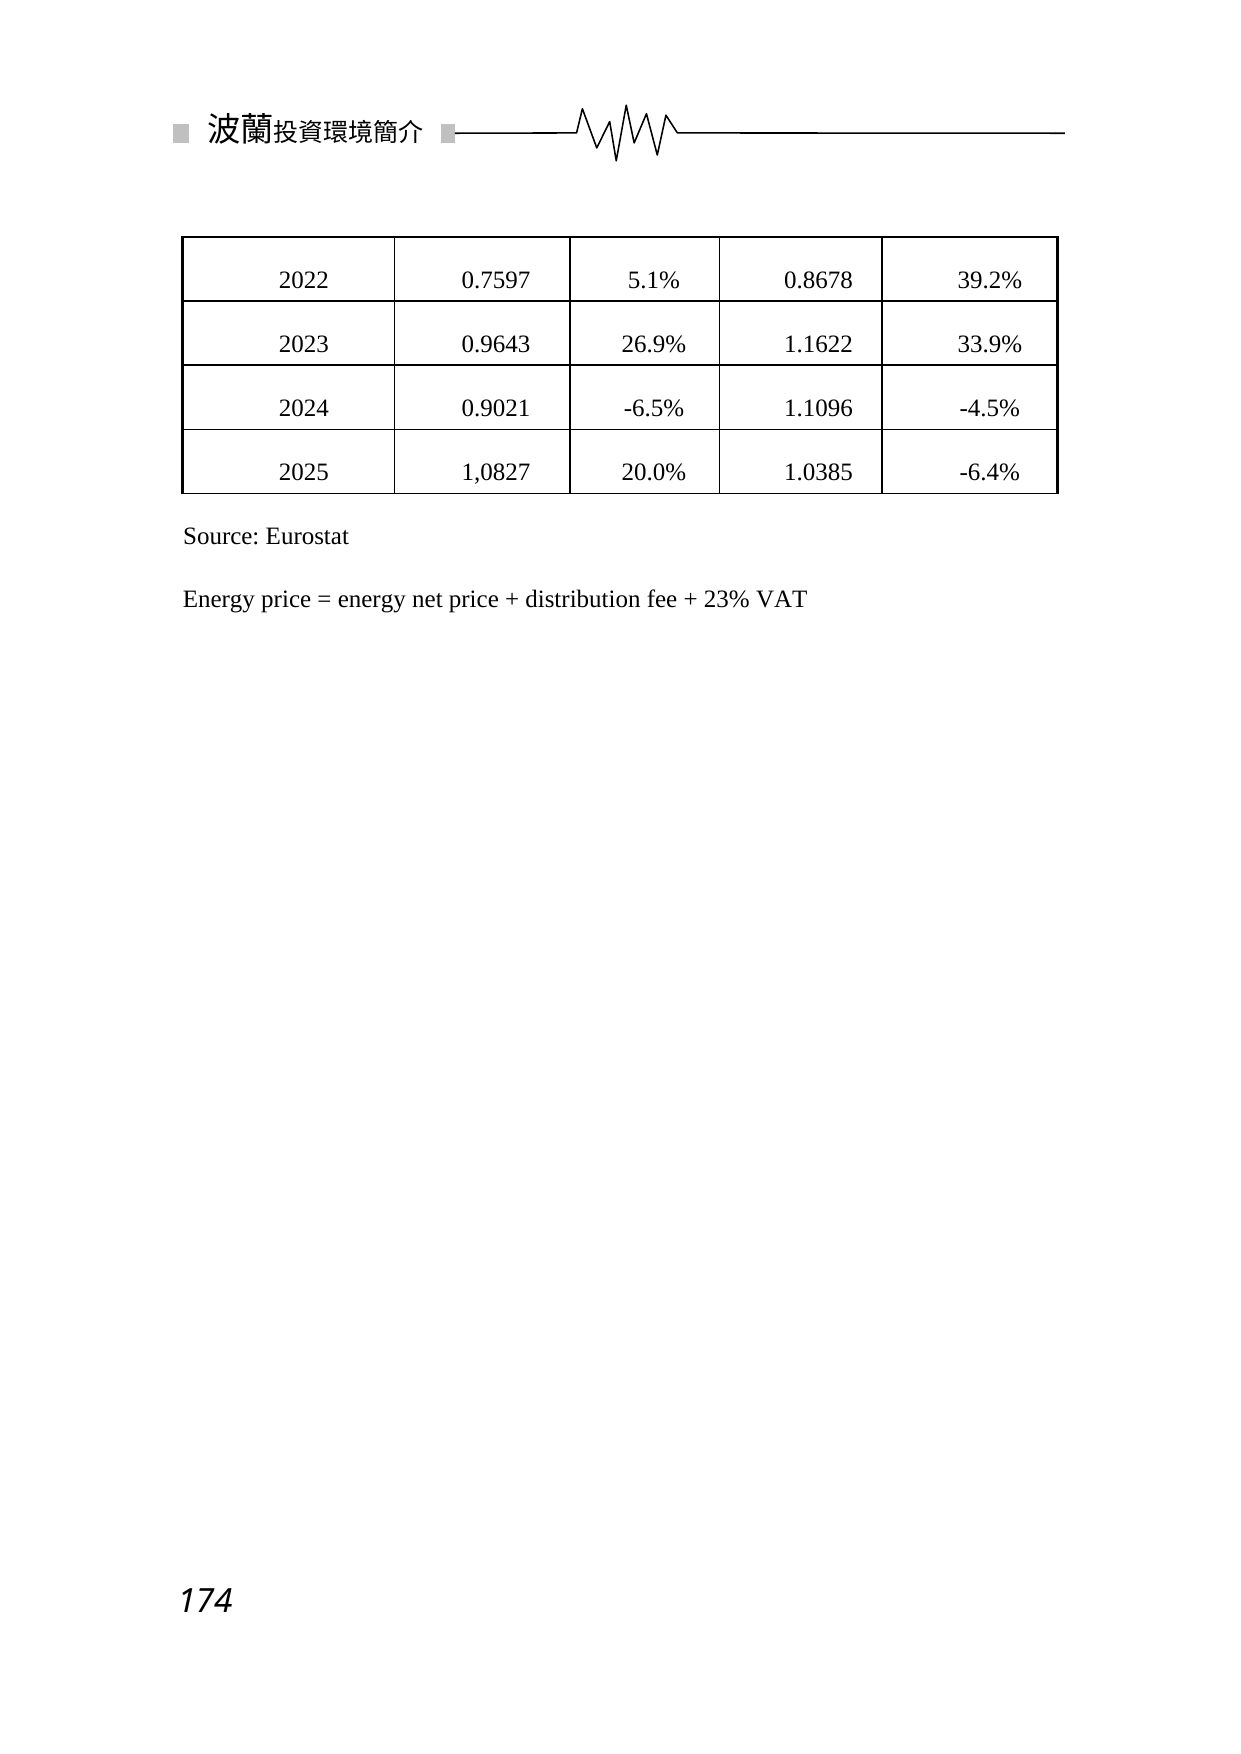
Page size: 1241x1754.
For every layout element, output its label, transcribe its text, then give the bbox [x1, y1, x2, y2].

table_cell 20.0% [571, 430, 719, 492]
table_cell 39.2% [883, 238, 1056, 300]
table_cell 0.9021 [395, 366, 569, 428]
table_cell -4.5% [883, 366, 1056, 428]
table_cell -6.5% [571, 366, 719, 428]
table_cell 26.9% [571, 302, 719, 364]
table_cell 2022 [184, 238, 394, 300]
table_cell 0.7597 [395, 238, 569, 300]
table_cell 1.1622 [720, 302, 881, 364]
table_cell 1.1096 [720, 366, 881, 428]
table_cell 2023 [184, 302, 394, 364]
table_cell 1.0385 [720, 430, 881, 492]
table_cell 0.9643 [395, 302, 569, 364]
text Energy price = energy net price + distribution fee + 23% VAT [183, 557, 1058, 619]
text Source: Eurostat [183, 494, 1058, 557]
table_cell 33.9% [883, 302, 1056, 364]
table_cell 0.8678 [720, 238, 881, 300]
table_cell 5.1% [571, 238, 719, 300]
table_cell 1,0827 [395, 430, 569, 492]
table_cell 2025 [184, 430, 394, 492]
table_cell 2024 [184, 366, 394, 428]
table_cell -6.4% [883, 430, 1056, 492]
